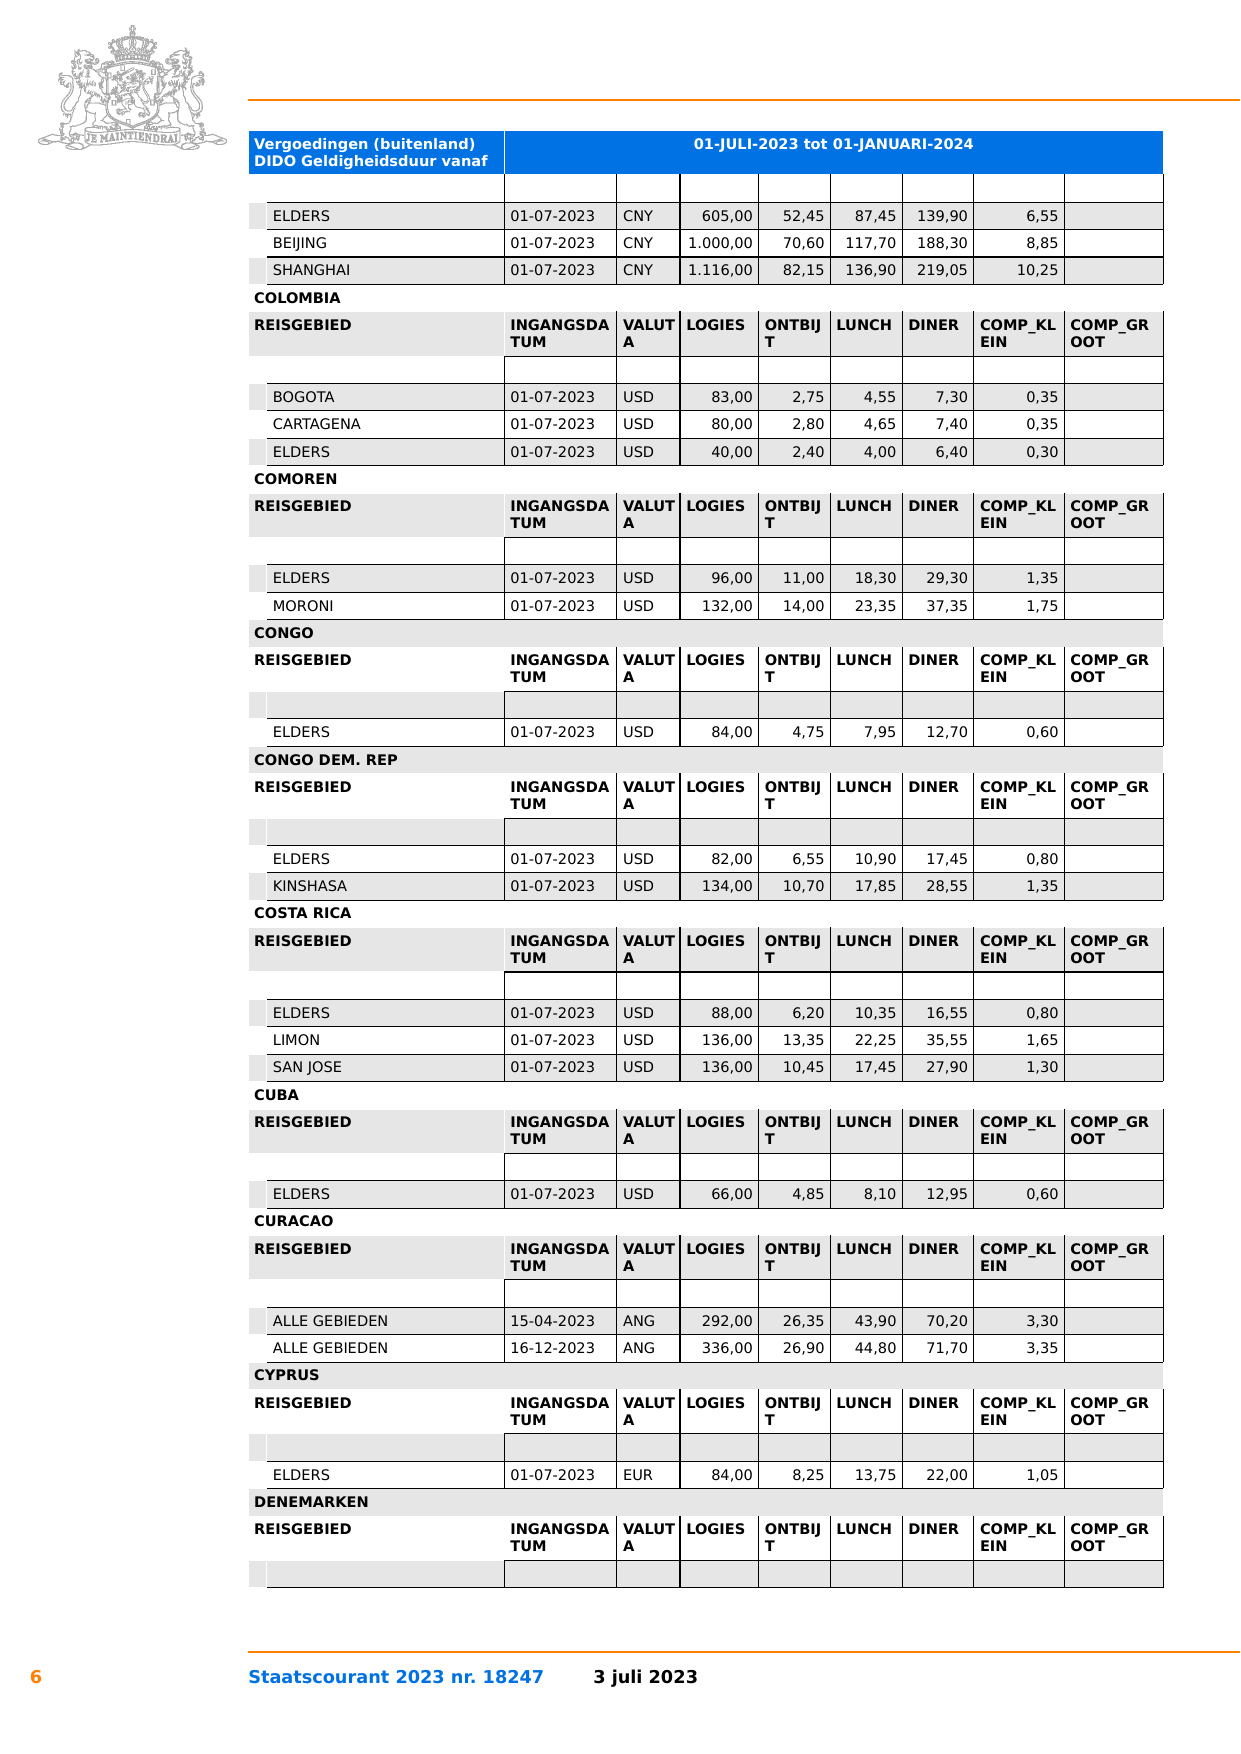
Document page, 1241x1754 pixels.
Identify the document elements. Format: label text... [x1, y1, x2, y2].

table_cell COMP_KLEIN [974, 648, 1064, 691]
table_cell SHANGHAI [267, 258, 504, 284]
table_cell 6,55 [759, 846, 830, 872]
table_cell 12,95 [903, 1181, 973, 1208]
table_cell LUNCH [831, 1517, 902, 1560]
table_cell [903, 1434, 973, 1461]
table_cell 17,45 [831, 1055, 902, 1081]
table_cell [505, 1434, 616, 1461]
table_cell 10,90 [831, 846, 902, 872]
table_cell [681, 1561, 758, 1587]
table_cell [249, 439, 266, 465]
table_cell USD [617, 1027, 679, 1054]
table_cell ELDERS [267, 565, 504, 592]
table_cell DINER [903, 494, 973, 537]
table_cell [1065, 873, 1163, 900]
table_cell [831, 819, 902, 845]
table_cell COMP_KLEIN [974, 1110, 1064, 1153]
table_cell VALUTA [617, 312, 679, 356]
table_cell [505, 1280, 616, 1307]
table_cell [831, 357, 902, 383]
table_cell CNY [617, 203, 679, 229]
table_cell MORONI [267, 593, 504, 619]
table_cell [505, 692, 616, 718]
table_cell 1,75 [974, 593, 1064, 619]
table_cell INGANGSDATUM [505, 928, 616, 971]
table_cell 96,00 [681, 565, 758, 592]
table_cell INGANGSDATUM [505, 312, 616, 356]
table_cell 136,90 [831, 258, 902, 284]
table_cell [974, 175, 1064, 202]
table_cell [903, 692, 973, 718]
table_cell 82,15 [759, 258, 830, 284]
table_cell [617, 1434, 679, 1461]
table_cell COMP_GROOT [1065, 1517, 1163, 1560]
table_cell LOGIES [681, 1517, 758, 1560]
table_cell VALUTA [617, 774, 679, 817]
table_cell 6,20 [759, 1000, 830, 1026]
table_cell LUNCH [831, 1110, 902, 1153]
table_cell [617, 819, 679, 845]
table_cell 43,90 [831, 1308, 902, 1334]
table_cell 10,45 [759, 1055, 830, 1081]
table_cell 80,00 [681, 411, 758, 438]
table_cell ONTBIJT [759, 1390, 830, 1433]
table_cell [267, 175, 504, 202]
table_cell [1065, 1462, 1163, 1488]
table_cell [1065, 565, 1163, 592]
table_cell REISGEBIED [249, 494, 504, 537]
table_cell [1065, 411, 1163, 438]
table_cell [617, 538, 679, 564]
table_cell [249, 1434, 266, 1461]
table_cell INGANGSDATUM [505, 1110, 616, 1153]
table_cell 01-07-2023 [505, 411, 616, 438]
table_cell CYPRUS [249, 1363, 1163, 1389]
table_cell LUNCH [831, 312, 902, 356]
table_cell CNY [617, 258, 679, 284]
table_cell VALUTA [617, 1390, 679, 1433]
table_cell COMP_GROOT [1065, 312, 1163, 356]
table_cell REISGEBIED [249, 774, 504, 817]
table_cell 605,00 [681, 203, 758, 229]
table_cell SAN JOSE [267, 1055, 504, 1081]
table_cell [1065, 175, 1163, 202]
table_cell ELDERS [267, 1462, 504, 1488]
table_cell [249, 357, 266, 383]
table_cell [1065, 819, 1163, 845]
table_cell [759, 1154, 830, 1180]
table_cell 16-12-2023 [505, 1335, 616, 1362]
table_cell INGANGSDATUM [505, 1236, 616, 1279]
table_cell ONTBIJT [759, 1517, 830, 1560]
table_cell 0,60 [974, 719, 1064, 746]
table_cell [759, 538, 830, 564]
table_cell 12,70 [903, 719, 973, 746]
table_cell [249, 230, 266, 256]
table_cell [249, 538, 266, 564]
table_cell 01-07-2023 [505, 203, 616, 229]
table_cell [974, 1561, 1064, 1587]
table_cell [831, 1561, 902, 1587]
table_cell DINER [903, 1236, 973, 1279]
table_cell 01-07-2023 [505, 593, 616, 619]
table_cell BOGOTA [267, 384, 504, 410]
table_cell CNY [617, 230, 679, 256]
table_cell 01-07-2023 [505, 1055, 616, 1081]
table_cell [249, 384, 266, 410]
table_cell USD [617, 1181, 679, 1208]
table_cell [1065, 1561, 1163, 1587]
table_cell [974, 357, 1064, 383]
table_cell 188,30 [903, 230, 973, 256]
table_cell ONTBIJT [759, 1236, 830, 1279]
table_cell 26,35 [759, 1308, 830, 1334]
table_cell 83,00 [681, 384, 758, 410]
table_cell [1065, 1280, 1163, 1307]
table_cell REISGEBIED [249, 1110, 504, 1153]
table_cell ELDERS [267, 439, 504, 465]
table_cell INGANGSDATUM [505, 1517, 616, 1560]
table_cell 22,25 [831, 1027, 902, 1054]
table_cell REISGEBIED [249, 928, 504, 971]
table_cell [759, 973, 830, 999]
table_cell 134,00 [681, 873, 758, 900]
table_cell ELDERS [267, 203, 504, 229]
table_cell 6,55 [974, 203, 1064, 229]
table_cell 2,80 [759, 411, 830, 438]
table_cell [681, 1154, 758, 1180]
table_cell 01-07-2023 [505, 439, 616, 465]
table_cell COMP_KLEIN [974, 928, 1064, 971]
table_cell [249, 565, 266, 592]
table_cell 01-07-2023 [505, 873, 616, 900]
table_cell [1065, 203, 1163, 229]
table_cell DINER [903, 312, 973, 356]
table_cell [974, 1280, 1064, 1307]
table_cell [249, 719, 266, 746]
table_cell [974, 973, 1064, 999]
table_cell [759, 819, 830, 845]
table_cell [617, 1154, 679, 1180]
table_cell [903, 1561, 973, 1587]
table_cell CUBA [249, 1082, 1163, 1108]
table_cell 8,10 [831, 1181, 902, 1208]
table_cell [759, 175, 830, 202]
table_cell [831, 1154, 902, 1180]
table_cell DINER [903, 1390, 973, 1433]
table_cell [249, 846, 266, 872]
table_cell 82,00 [681, 846, 758, 872]
table_cell ELDERS [267, 719, 504, 746]
table_cell USD [617, 565, 679, 592]
table_cell 16,55 [903, 1000, 973, 1026]
table_cell COMP_KLEIN [974, 312, 1064, 356]
table_cell REISGEBIED [249, 1517, 504, 1560]
table_cell [505, 1154, 616, 1180]
table_cell 44,80 [831, 1335, 902, 1362]
table_cell USD [617, 439, 679, 465]
table_cell [249, 819, 266, 845]
table_cell 0,30 [974, 439, 1064, 465]
table_cell [831, 1280, 902, 1307]
table_cell 0,60 [974, 1181, 1064, 1208]
table_cell 52,45 [759, 203, 830, 229]
table_cell 10,25 [974, 258, 1064, 284]
table_cell [267, 1561, 504, 1587]
table_cell [903, 175, 973, 202]
table_cell [974, 538, 1064, 564]
table_cell [249, 873, 266, 900]
table_cell [617, 973, 679, 999]
table_cell 3,30 [974, 1308, 1064, 1334]
table_cell DINER [903, 1110, 973, 1153]
table_cell 15-04-2023 [505, 1308, 616, 1334]
table_cell [267, 538, 504, 564]
table_cell VALUTA [617, 494, 679, 537]
table_cell REISGEBIED [249, 312, 504, 356]
table_cell [903, 819, 973, 845]
table_cell ELDERS [267, 1000, 504, 1026]
table_cell 14,00 [759, 593, 830, 619]
table_cell COMP_GROOT [1065, 1110, 1163, 1153]
table_cell [1065, 1308, 1163, 1334]
table_cell 132,00 [681, 593, 758, 619]
table_cell 0,80 [974, 846, 1064, 872]
table_cell CONGO [249, 620, 1163, 647]
table_cell 26,90 [759, 1335, 830, 1362]
table_cell [505, 1561, 616, 1587]
table_cell 13,75 [831, 1462, 902, 1488]
table_cell [1065, 384, 1163, 410]
table_cell [1065, 439, 1163, 465]
table_cell [1065, 357, 1163, 383]
table_cell CARTAGENA [267, 411, 504, 438]
table_cell 1,30 [974, 1055, 1064, 1081]
table_cell 6,40 [903, 439, 973, 465]
table_cell 70,60 [759, 230, 830, 256]
table_cell [1065, 1000, 1163, 1026]
table_cell BEIJING [267, 230, 504, 256]
table_cell ANG [617, 1335, 679, 1362]
table_cell 4,55 [831, 384, 902, 410]
table_cell [505, 819, 616, 845]
table_cell VALUTA [617, 928, 679, 971]
table_cell ELDERS [267, 846, 504, 872]
table_cell ELDERS [267, 1181, 504, 1208]
table_cell 29,30 [903, 565, 973, 592]
table_cell [974, 819, 1064, 845]
table_cell ALLE GEBIEDEN [267, 1308, 504, 1334]
table_cell [267, 357, 504, 383]
table_cell 84,00 [681, 1462, 758, 1488]
table_cell VALUTA [617, 1236, 679, 1279]
table_cell 7,95 [831, 719, 902, 746]
table_cell 22,00 [903, 1462, 973, 1488]
table_cell [1065, 692, 1163, 718]
table_cell [1065, 1434, 1163, 1461]
table_cell [1065, 538, 1163, 564]
table_cell [505, 175, 616, 202]
table_cell LOGIES [681, 312, 758, 356]
table_cell [505, 973, 616, 999]
table_cell 1.000,00 [681, 230, 758, 256]
table_cell 84,00 [681, 719, 758, 746]
table_cell KINSHASA [267, 873, 504, 900]
table_cell VALUTA [617, 648, 679, 691]
table_cell [681, 1280, 758, 1307]
table_cell LOGIES [681, 928, 758, 971]
table_cell [681, 357, 758, 383]
table_cell ONTBIJT [759, 494, 830, 537]
table_cell VALUTA [617, 1110, 679, 1153]
table_cell COMP_GROOT [1065, 928, 1163, 971]
table_cell [831, 175, 902, 202]
table_cell COMP_GROOT [1065, 1390, 1163, 1433]
table_cell 7,30 [903, 384, 973, 410]
table_cell INGANGSDATUM [505, 774, 616, 817]
table_cell 01-07-2023 [505, 258, 616, 284]
table_cell [617, 692, 679, 718]
table_cell [903, 1280, 973, 1307]
table_cell [249, 1308, 266, 1334]
table_cell [759, 1434, 830, 1461]
table_cell 0,35 [974, 411, 1064, 438]
table_cell LOGIES [681, 648, 758, 691]
table_cell COMP_GROOT [1065, 648, 1163, 691]
table_cell ANG [617, 1308, 679, 1334]
table_cell [267, 1280, 504, 1307]
table_cell ALLE GEBIEDEN [267, 1335, 504, 1362]
table_header 01-JULI-2023 tot 01-JANUARI-2024 [505, 131, 1163, 174]
table_cell CURACAO [249, 1209, 1163, 1235]
table_cell 01-07-2023 [505, 565, 616, 592]
table_cell 8,25 [759, 1462, 830, 1488]
table_cell LUNCH [831, 648, 902, 691]
table_cell [1065, 230, 1163, 256]
table_cell LUNCH [831, 1390, 902, 1433]
table_cell [249, 175, 266, 202]
table_cell 01-07-2023 [505, 1462, 616, 1488]
table_cell REISGEBIED [249, 1236, 504, 1279]
table_cell [249, 1154, 266, 1180]
table_cell LOGIES [681, 1110, 758, 1153]
table_cell [759, 1280, 830, 1307]
table_cell [903, 1154, 973, 1180]
table_cell 87,45 [831, 203, 902, 229]
table_cell 0,35 [974, 384, 1064, 410]
table_cell 0,80 [974, 1000, 1064, 1026]
table_cell 4,65 [831, 411, 902, 438]
table_cell [617, 1561, 679, 1587]
table_cell 3,35 [974, 1335, 1064, 1362]
table_cell [249, 1181, 266, 1208]
table_cell 136,00 [681, 1055, 758, 1081]
table_cell [249, 203, 266, 229]
table_cell 4,75 [759, 719, 830, 746]
table_cell COMP_GROOT [1065, 1236, 1163, 1279]
table_cell [1065, 1181, 1163, 1208]
table_cell USD [617, 593, 679, 619]
table_cell USD [617, 384, 679, 410]
table_cell 01-07-2023 [505, 384, 616, 410]
table_cell ONTBIJT [759, 648, 830, 691]
table_cell COSTA RICA [249, 901, 1163, 927]
table_cell 139,90 [903, 203, 973, 229]
table_cell 117,70 [831, 230, 902, 256]
table_cell [974, 1434, 1064, 1461]
table_cell 336,00 [681, 1335, 758, 1362]
table_cell [249, 973, 266, 999]
table_cell [505, 538, 616, 564]
table_cell LOGIES [681, 1236, 758, 1279]
table_cell 8,85 [974, 230, 1064, 256]
table_cell [249, 593, 266, 619]
table_cell [681, 973, 758, 999]
table_cell [1065, 1055, 1163, 1081]
table_cell 71,70 [903, 1335, 973, 1362]
table_cell [249, 1280, 266, 1307]
table_cell 35,55 [903, 1027, 973, 1054]
table_cell [249, 1027, 266, 1054]
table_cell INGANGSDATUM [505, 494, 616, 537]
table_header Vergoedingen (buitenland) DIDO Geldigheidsduur vanaf [249, 131, 504, 174]
table_cell [249, 1561, 266, 1587]
table_cell ONTBIJT [759, 1110, 830, 1153]
table_cell [1065, 593, 1163, 619]
table_cell USD [617, 1000, 679, 1026]
table_cell LUNCH [831, 928, 902, 971]
table_cell INGANGSDATUM [505, 648, 616, 691]
table_cell [759, 692, 830, 718]
table_cell DINER [903, 774, 973, 817]
table_cell 23,35 [831, 593, 902, 619]
table_cell 1,05 [974, 1462, 1064, 1488]
table_cell [1065, 719, 1163, 746]
table_cell LOGIES [681, 774, 758, 817]
table_cell [974, 1154, 1064, 1180]
table_cell [267, 692, 504, 718]
table_cell [617, 175, 679, 202]
table_cell 11,00 [759, 565, 830, 592]
table_cell [267, 973, 504, 999]
table_cell [831, 1434, 902, 1461]
table_cell EUR [617, 1462, 679, 1488]
table_cell 01-07-2023 [505, 230, 616, 256]
table_cell REISGEBIED [249, 648, 504, 691]
table_cell [1065, 1335, 1163, 1362]
table_cell [681, 538, 758, 564]
table_cell 1,35 [974, 565, 1064, 592]
table_cell DINER [903, 648, 973, 691]
table_cell LOGIES [681, 494, 758, 537]
table_cell [759, 357, 830, 383]
picture [38, 25, 227, 150]
table_cell LUNCH [831, 774, 902, 817]
table_cell [249, 1000, 266, 1026]
table_cell USD [617, 719, 679, 746]
table_cell [681, 819, 758, 845]
table_cell 10,35 [831, 1000, 902, 1026]
table_cell VALUTA [617, 1517, 679, 1560]
table_cell [267, 819, 504, 845]
table_cell 66,00 [681, 1181, 758, 1208]
table_cell [249, 1462, 266, 1488]
table_cell 17,45 [903, 846, 973, 872]
table_cell [1065, 846, 1163, 872]
table_cell LUNCH [831, 494, 902, 537]
table_cell [267, 1154, 504, 1180]
table_cell [681, 1434, 758, 1461]
table_cell 01-07-2023 [505, 846, 616, 872]
table_cell 1,35 [974, 873, 1064, 900]
table_cell 10,70 [759, 873, 830, 900]
table_cell [267, 1434, 504, 1461]
table_cell [249, 1055, 266, 1081]
table_cell USD [617, 1055, 679, 1081]
table_cell COMP_GROOT [1065, 494, 1163, 537]
table_cell [1065, 258, 1163, 284]
table_cell [831, 973, 902, 999]
table_cell 136,00 [681, 1027, 758, 1054]
table_cell [249, 692, 266, 718]
table_cell DENEMARKEN [249, 1489, 1163, 1516]
table_cell DINER [903, 1517, 973, 1560]
table_cell 1,65 [974, 1027, 1064, 1054]
table_cell INGANGSDATUM [505, 1390, 616, 1433]
table_cell LUNCH [831, 1236, 902, 1279]
table_cell [249, 258, 266, 284]
table_cell 01-07-2023 [505, 1000, 616, 1026]
table_cell 13,35 [759, 1027, 830, 1054]
table_cell 88,00 [681, 1000, 758, 1026]
table_cell 4,85 [759, 1181, 830, 1208]
table_cell 292,00 [681, 1308, 758, 1334]
table_cell [1065, 973, 1163, 999]
table_cell COMP_KLEIN [974, 774, 1064, 817]
table_cell REISGEBIED [249, 1390, 504, 1433]
table_cell [759, 1561, 830, 1587]
table_cell 01-07-2023 [505, 1181, 616, 1208]
table_cell ONTBIJT [759, 774, 830, 817]
table_cell LOGIES [681, 1390, 758, 1433]
table_cell [249, 1335, 266, 1362]
table_cell COMP_KLEIN [974, 1390, 1064, 1433]
table_cell 70,20 [903, 1308, 973, 1334]
table_cell USD [617, 873, 679, 900]
table_cell 37,35 [903, 593, 973, 619]
table_cell DINER [903, 928, 973, 971]
table_cell [681, 175, 758, 202]
table_cell COMP_GROOT [1065, 774, 1163, 817]
table_cell 40,00 [681, 439, 758, 465]
table_cell [903, 357, 973, 383]
table_cell COMP_KLEIN [974, 1236, 1064, 1279]
table_cell 7,40 [903, 411, 973, 438]
table_cell [1065, 1027, 1163, 1054]
table_cell USD [617, 846, 679, 872]
table_cell 01-07-2023 [505, 719, 616, 746]
table_cell 1.116,00 [681, 258, 758, 284]
table_cell [505, 357, 616, 383]
table_cell [617, 357, 679, 383]
table_cell [831, 538, 902, 564]
table_cell COMP_KLEIN [974, 494, 1064, 537]
table_cell 01-07-2023 [505, 1027, 616, 1054]
table_cell [617, 1280, 679, 1307]
table_cell 219,05 [903, 258, 973, 284]
table_cell [903, 973, 973, 999]
table_cell [831, 692, 902, 718]
table_cell 17,85 [831, 873, 902, 900]
table_cell 2,40 [759, 439, 830, 465]
table_cell 27,90 [903, 1055, 973, 1081]
table_cell ONTBIJT [759, 312, 830, 356]
table_cell COLOMBIA [249, 285, 1163, 311]
table_cell COMP_KLEIN [974, 1517, 1064, 1560]
table_cell [974, 692, 1064, 718]
table_cell [1065, 1154, 1163, 1180]
table_cell LIMON [267, 1027, 504, 1054]
table_cell [681, 692, 758, 718]
table_cell ONTBIJT [759, 928, 830, 971]
table_cell 28,55 [903, 873, 973, 900]
table_cell 4,00 [831, 439, 902, 465]
table_cell [249, 411, 266, 438]
table_cell COMOREN [249, 466, 1163, 493]
table_cell 2,75 [759, 384, 830, 410]
table_cell [903, 538, 973, 564]
table_cell USD [617, 411, 679, 438]
table_cell 18,30 [831, 565, 902, 592]
table_cell CONGO DEM. REP [249, 747, 1163, 773]
